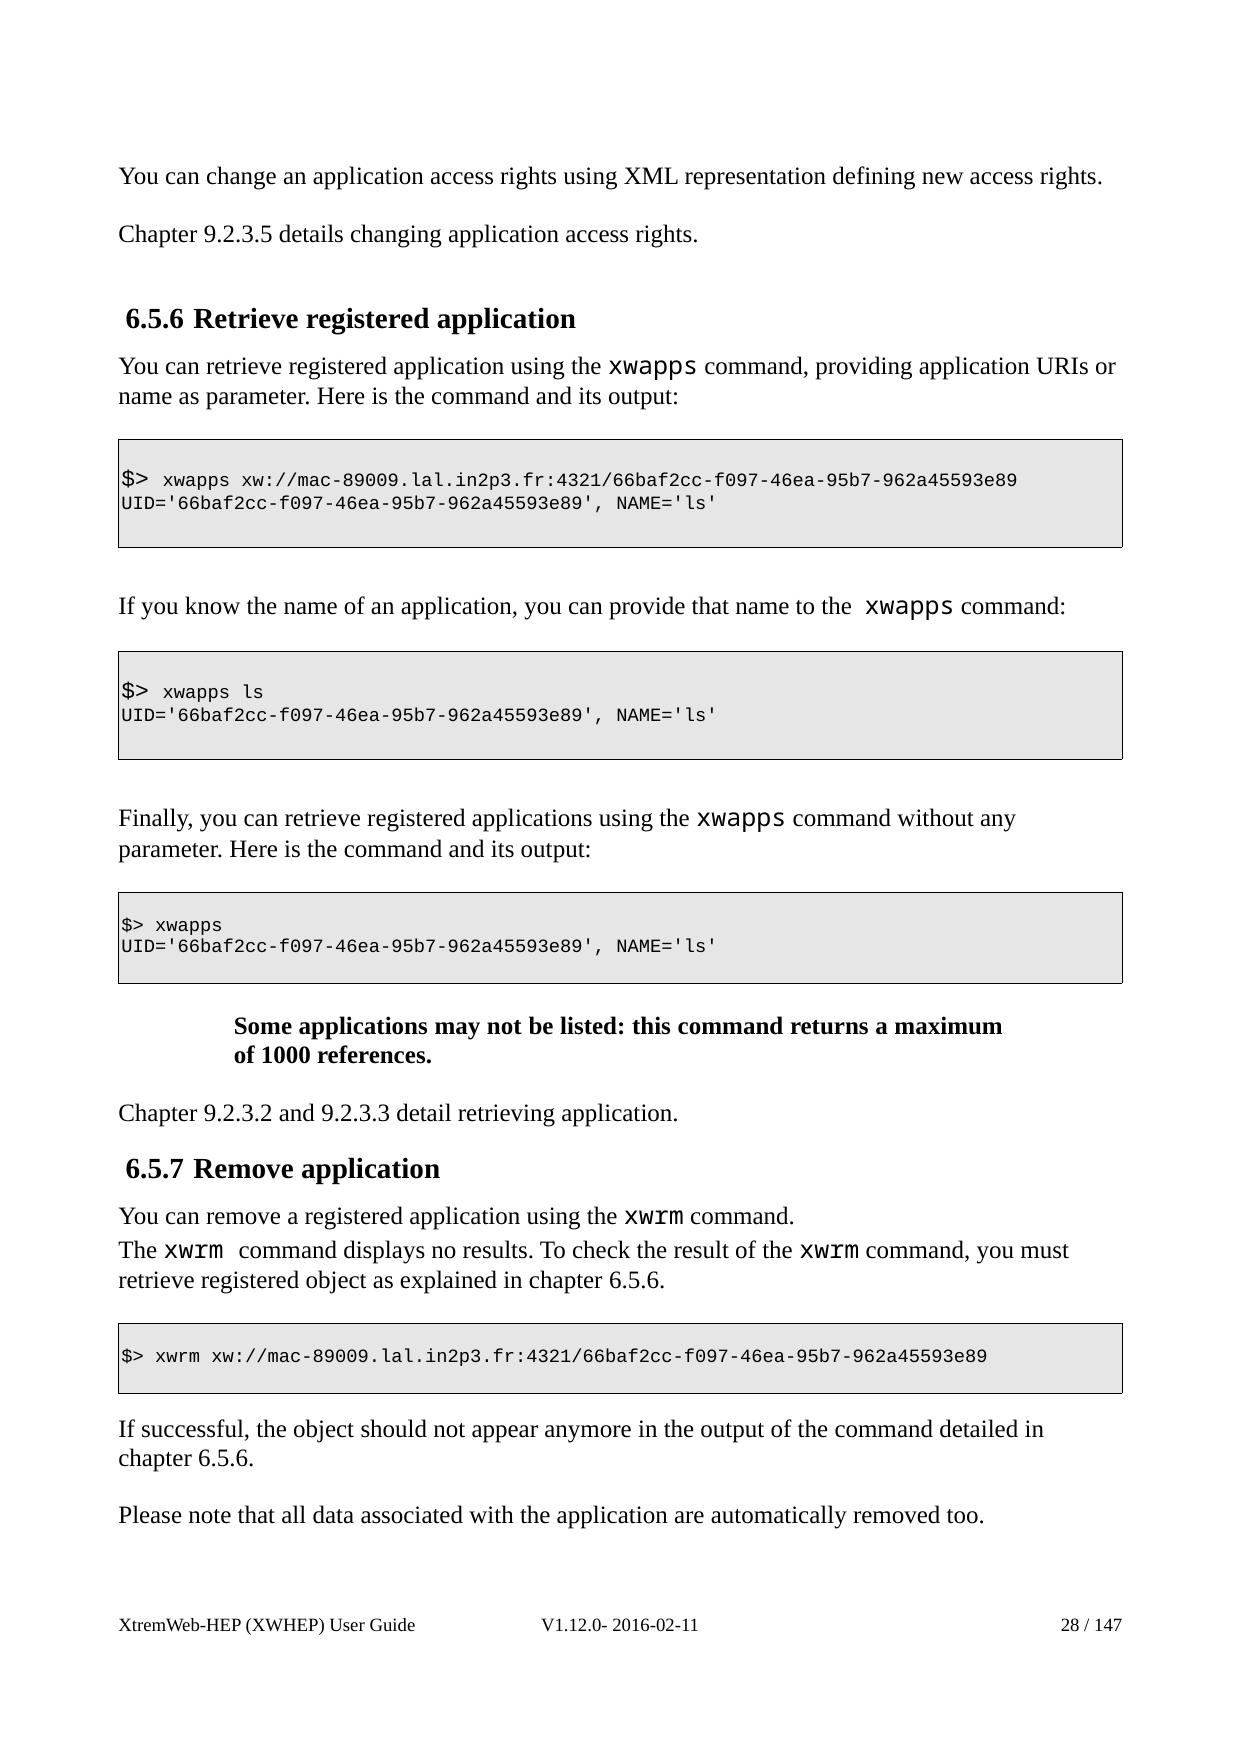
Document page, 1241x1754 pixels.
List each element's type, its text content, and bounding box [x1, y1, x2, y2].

text UID='66baf2cc-f097-46ea-95b7-962a45593e89', NAME='ls' [119, 491, 1122, 512]
text You can change an application access rights using XML representation defining new access rights. [118, 161, 1122, 190]
subtitle Retrieve registered application [118, 301, 1122, 335]
subtitle Remove application [118, 1151, 1122, 1185]
text $> xwapps [119, 913, 1122, 934]
text If successful, the object should not appear anymore in the output of the command detailed in chapter 6.5.6. [118, 1414, 1122, 1472]
text You can retrieve registered application using the xwapps command, providing application URIs or name as parameter. Here is the command and its output: [118, 347, 1122, 410]
text $> xwrm xw://mac-89009.lal.in2p3.fr:4321/66baf2cc-f097-46ea-95b7-962a45593e89 [119, 1344, 1122, 1366]
text Finally, you can retrieve registered applications using the xwapps command without any parameter. Here is the command and its output: [118, 800, 1122, 863]
text The xwrm command displays no results. To check the result of the xwrm command, you must retrieve registered object as explained in chapter 6.5.6. [118, 1231, 1122, 1294]
text Some applications may not be listed: this command returns a maximum of 1000 references. [233, 1011, 1004, 1069]
text Chapter 9.2.3.2 and 9.2.3.3 detail retrieving application. [118, 1098, 1122, 1126]
text Please note that all data associated with the application are automatically removed too. [118, 1501, 1122, 1529]
text UID='66baf2cc-f097-46ea-95b7-962a45593e89', NAME='ls' [119, 703, 1122, 724]
text UID='66baf2cc-f097-46ea-95b7-962a45593e89', NAME='ls' [119, 934, 1122, 955]
text You can remove a registered application using the xwrm command. [118, 1197, 1122, 1231]
text $> xwapps ls [119, 677, 1122, 703]
text Chapter 9.2.3.5 details changing application access rights. [118, 219, 1122, 247]
text If you know the name of an application, you can provide that name to the xwapps command: [118, 588, 1122, 622]
text $> xwapps xw://mac-89009.lal.in2p3.fr:4321/66baf2cc-f097-46ea-95b7-962a45593e89 [119, 465, 1122, 491]
